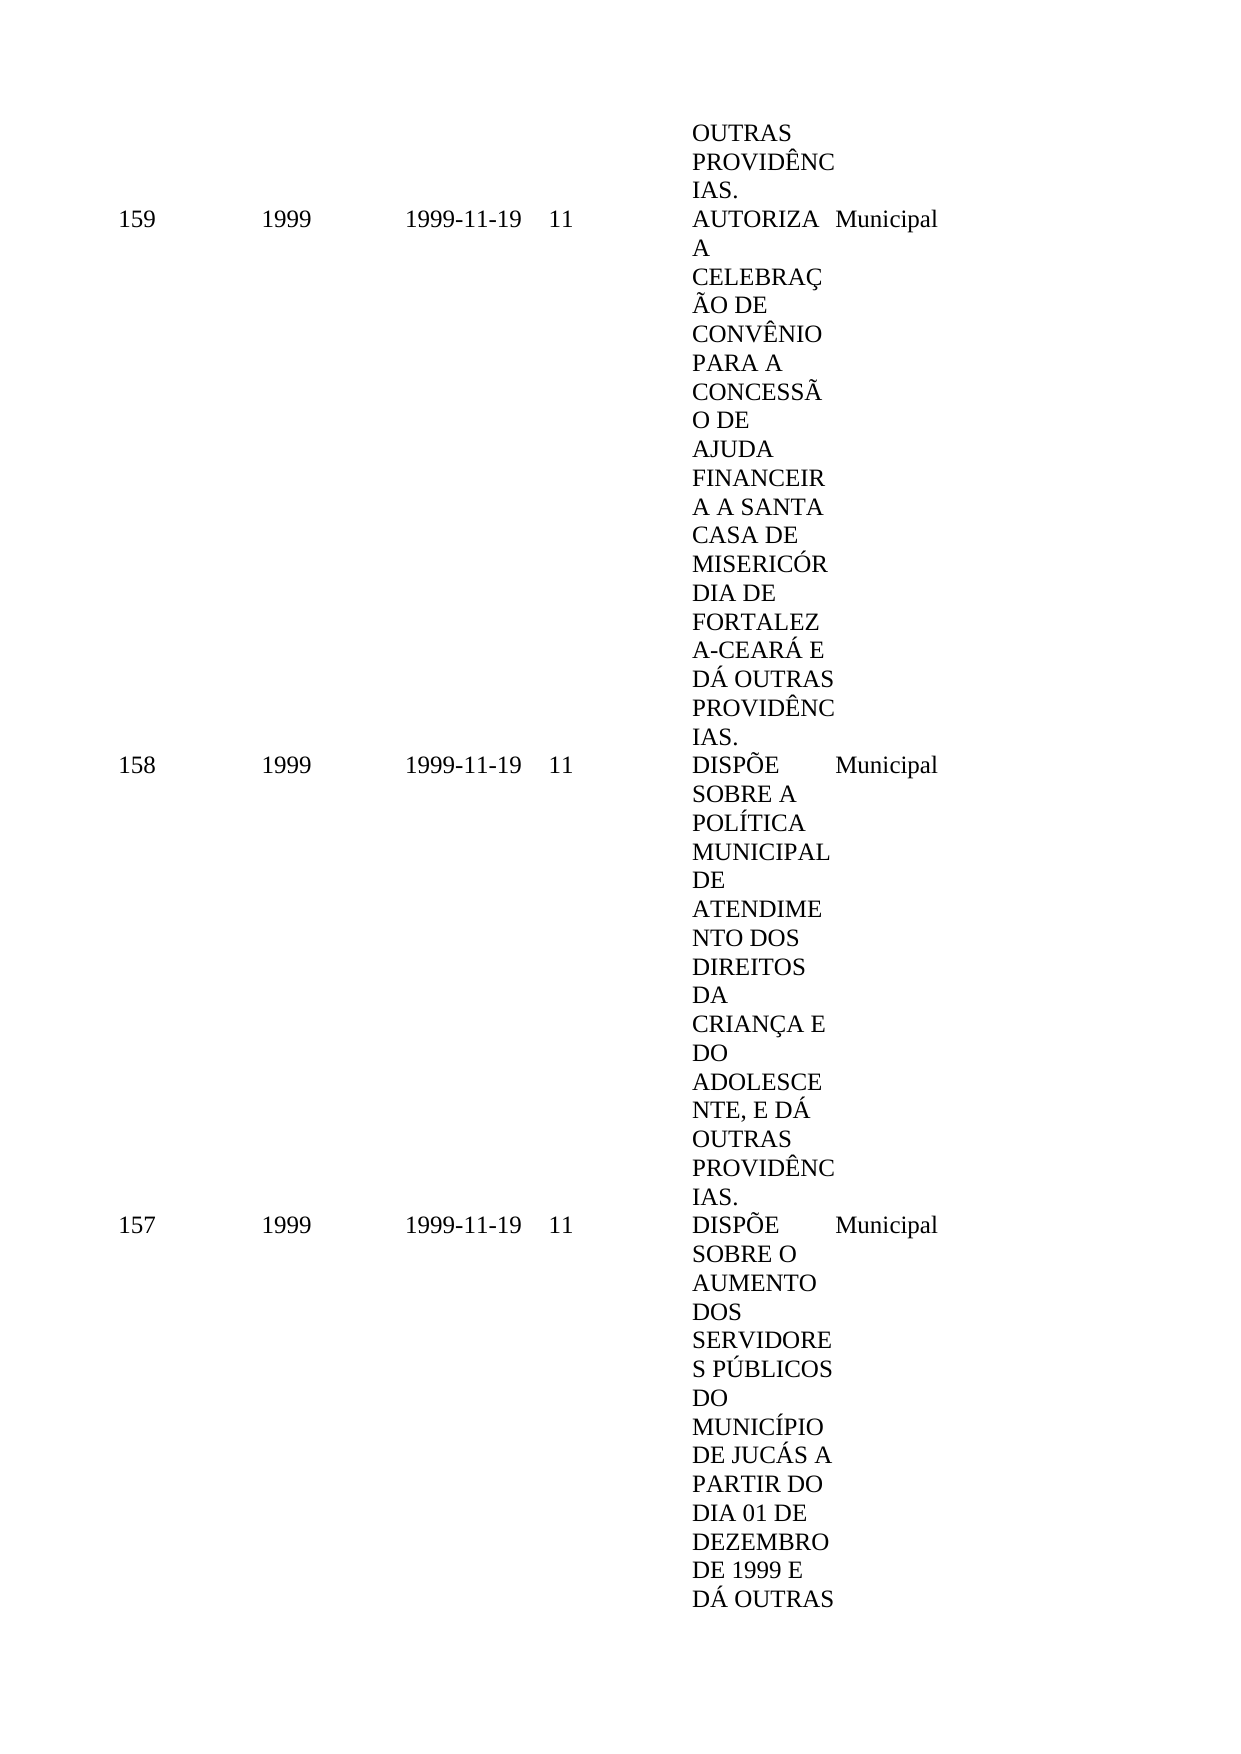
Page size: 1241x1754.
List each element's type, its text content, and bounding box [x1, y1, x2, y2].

table_cell DISPÕE SOBRE O AUMENTO DOS SERVIDORES PÚBLICOS DO MUNICÍPIO DE JUCÁS A PARTIR DO DIA 01 DE DEZEMBRO DE 1999 E DÁ OUTRAS [692, 1211, 835, 1613]
table_cell [979, 204, 1122, 751]
table_cell 1999 [261, 204, 405, 751]
table_cell 157 [118, 1211, 261, 1613]
table_cell 1999 [261, 751, 405, 1211]
table_cell 11 [548, 204, 692, 751]
table_cell 11 [548, 751, 692, 1211]
table_cell 1999 [261, 1211, 405, 1613]
table_cell Municipal [835, 751, 979, 1211]
table_cell [548, 118, 692, 204]
table_cell [261, 118, 405, 204]
table_cell [835, 118, 979, 204]
table_cell 1999-11-19 [405, 1211, 548, 1613]
table_cell [979, 118, 1122, 204]
table_cell Municipal [835, 1211, 979, 1613]
table_cell 1999-11-19 [405, 204, 548, 751]
table_cell AUTORIZA A CELEBRAÇÃO DE CONVÊNIO PARA A CONCESSÃO DE AJUDA FINANCEIRA A SANTA CASA DE MISERICÓRDIA DE FORTALEZA-CEARÁ E DÁ OUTRAS PROVIDÊNCIAS. [692, 204, 835, 751]
table_cell 159 [118, 204, 261, 751]
table_cell DISPÕE SOBRE A POLÍTICA MUNICIPAL DE ATENDIMENTO DOS DIREITOS DA CRIANÇA E DO ADOLESCENTE, E DÁ OUTRAS PROVIDÊNCIAS. [692, 751, 835, 1211]
table_cell 1999-11-19 [405, 751, 548, 1211]
table_cell [405, 118, 548, 204]
table_cell [979, 1211, 1122, 1613]
table_cell [118, 118, 261, 204]
table_cell 11 [548, 1211, 692, 1613]
table_cell Municipal [835, 204, 979, 751]
table_cell [979, 751, 1122, 1211]
table_cell OUTRAS PROVIDÊNCIAS. [692, 118, 835, 204]
table_cell 158 [118, 751, 261, 1211]
